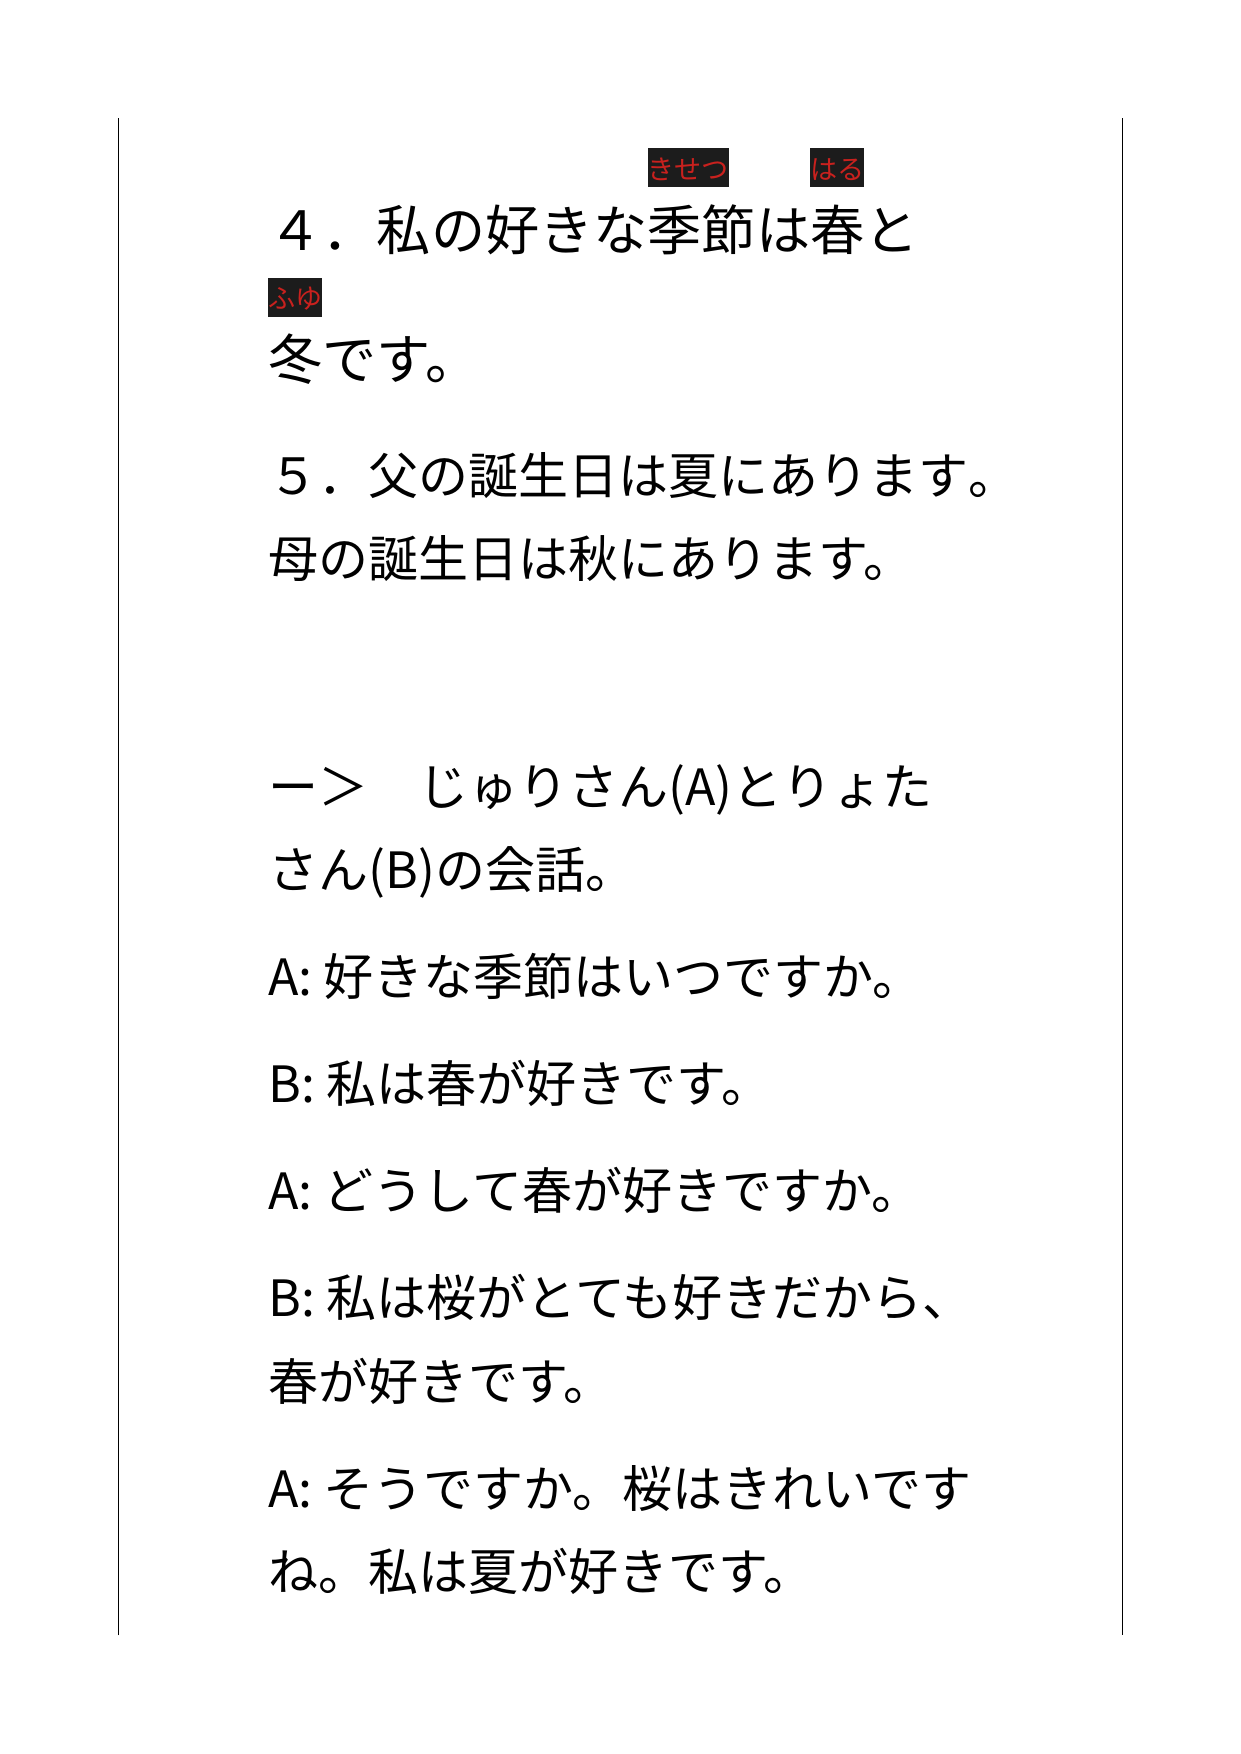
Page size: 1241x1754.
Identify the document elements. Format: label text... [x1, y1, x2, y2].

text ５．父の誕生日は夏にあります。母の誕生日は秋にあります。 [268, 437, 972, 592]
text A: そうですか。桜はきれいですね。私は夏が好きです。 [268, 1449, 972, 1604]
text A: どうして春が好きですか。 [268, 1152, 972, 1224]
text A: 好きな季節はいつですか。 [268, 938, 972, 1010]
text ４．私の好きな季節きせつは春はると冬ふゆです。 [268, 148, 972, 395]
text ー＞ じゅりさん(A)とりょたさん(B)の会話。 [268, 748, 972, 903]
text B: 私は桜がとても好きだから、春が好きです。 [268, 1259, 972, 1414]
text B: 私は春が好きです。 [268, 1045, 972, 1117]
